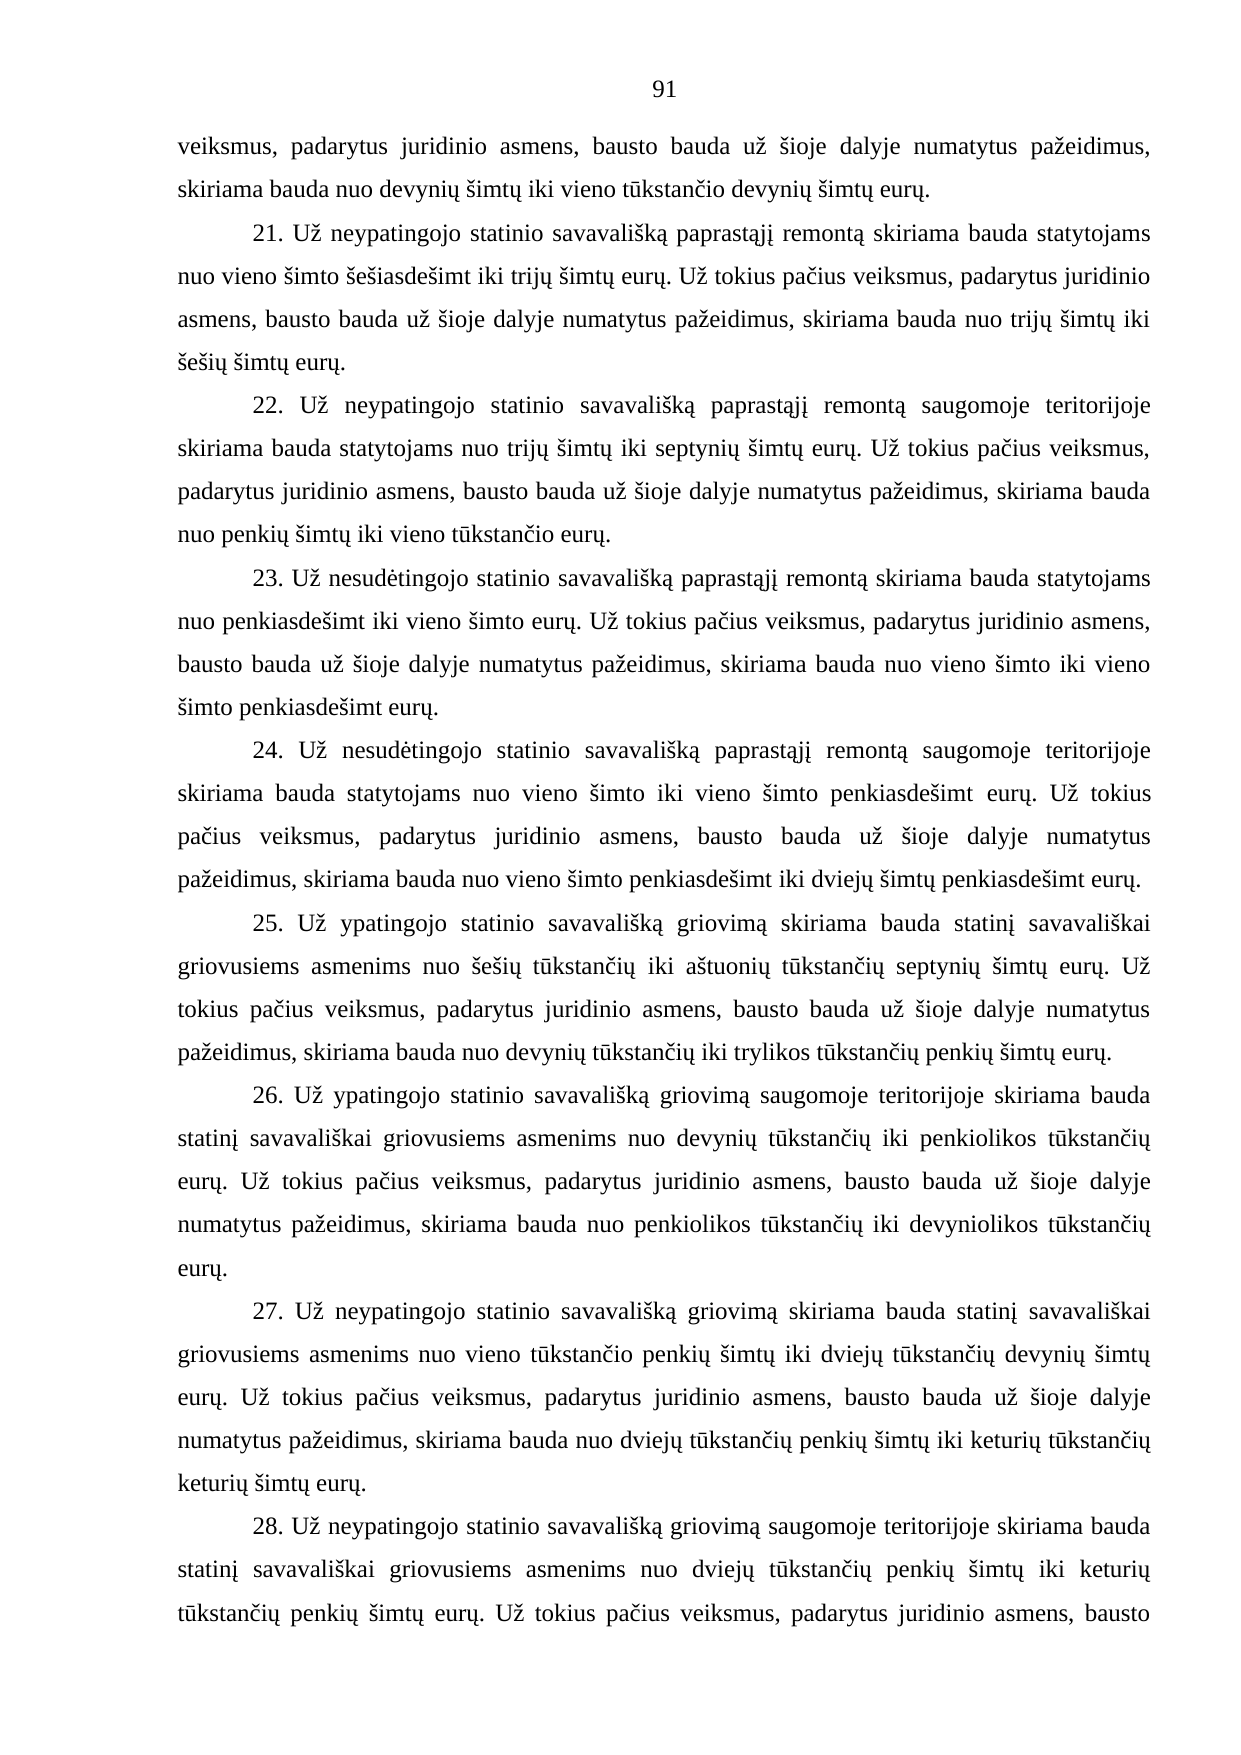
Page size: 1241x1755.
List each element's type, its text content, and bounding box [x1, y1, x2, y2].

text 23. Už nesudėtingojo statinio savavališką paprastąjį remontą skiriama bauda statytojams nuo penkiasdešimt iki vieno šimto eurų. Už tokius pačius veiksmus, padarytus juridinio asmens, bausto bauda už šioje dalyje numatytus pažeidimus, skiriama bauda nuo vieno šimto iki vieno šimto penkiasdešimt eurų. [177, 563, 1152, 721]
text 27. Už neypatingojo statinio savavališką griovimą skiriama bauda statinį savavališkai griovusiems asmenims nuo vieno tūkstančio penkių šimtų iki dviejų tūkstančių devynių šimtų eurų. Už tokius pačius veiksmus, padarytus juridinio asmens, bausto bauda už šioje dalyje numatytus pažeidimus, skiriama bauda nuo dviejų tūkstančių penkių šimtų iki keturių tūkstančių keturių šimtų eurų. [177, 1296, 1152, 1497]
text 22. Už neypatingojo statinio savavališką paprastąjį remontą saugomoje teritorijoje skiriama bauda statytojams nuo trijų šimtų iki septynių šimtų eurų. Už tokius pačius veiksmus, padarytus juridinio asmens, bausto bauda už šioje dalyje numatytus pažeidimus, skiriama bauda nuo penkių šimtų iki vieno tūkstančio eurų. [177, 390, 1152, 548]
text 21. Už neypatingojo statinio savavališką paprastąjį remontą skiriama bauda statytojams nuo vieno šimto šešiasdešimt iki trijų šimtų eurų. Už tokius pačius veiksmus, padarytus juridinio asmens, bausto bauda už šioje dalyje numatytus pažeidimus, skiriama bauda nuo trijų šimtų iki šešių šimtų eurų. [177, 218, 1152, 376]
text veiksmus, padarytus juridinio asmens, bausto bauda už šioje dalyje numatytus pažeidimus, skiriama bauda nuo devynių šimtų iki vieno tūkstančio devynių šimtų eurų. [177, 131, 1152, 203]
text 28. Už neypatingojo statinio savavališką griovimą saugomoje teritorijoje skiriama bauda statinį savavališkai griovusiems asmenims nuo dviejų tūkstančių penkių šimtų iki keturių tūkstančių penkių šimtų eurų. Už tokius pačius veiksmus, padarytus juridinio asmens, bausto [177, 1511, 1152, 1626]
text 25. Už ypatingojo statinio savavališką griovimą skiriama bauda statinį savavališkai griovusiems asmenims nuo šešių tūkstančių iki aštuonių tūkstančių septynių šimtų eurų. Už tokius pačius veiksmus, padarytus juridinio asmens, bausto bauda už šioje dalyje numatytus pažeidimus, skiriama bauda nuo devynių tūkstančių iki trylikos tūkstančių penkių šimtų eurų. [177, 908, 1152, 1066]
text 24. Už nesudėtingojo statinio savavališką paprastąjį remontą saugomoje teritorijoje skiriama bauda statytojams nuo vieno šimto iki vieno šimto penkiasdešimt eurų. Už tokius pačius veiksmus, padarytus juridinio asmens, bausto bauda už šioje dalyje numatytus pažeidimus, skiriama bauda nuo vieno šimto penkiasdešimt iki dviejų šimtų penkiasdešimt eurų. [177, 735, 1152, 893]
text 26. Už ypatingojo statinio savavališką griovimą saugomoje teritorijoje skiriama bauda statinį savavališkai griovusiems asmenims nuo devynių tūkstančių iki penkiolikos tūkstančių eurų. Už tokius pačius veiksmus, padarytus juridinio asmens, bausto bauda už šioje dalyje numatytus pažeidimus, skiriama bauda nuo penkiolikos tūkstančių iki devyniolikos tūkstančių eurų. [177, 1080, 1152, 1281]
